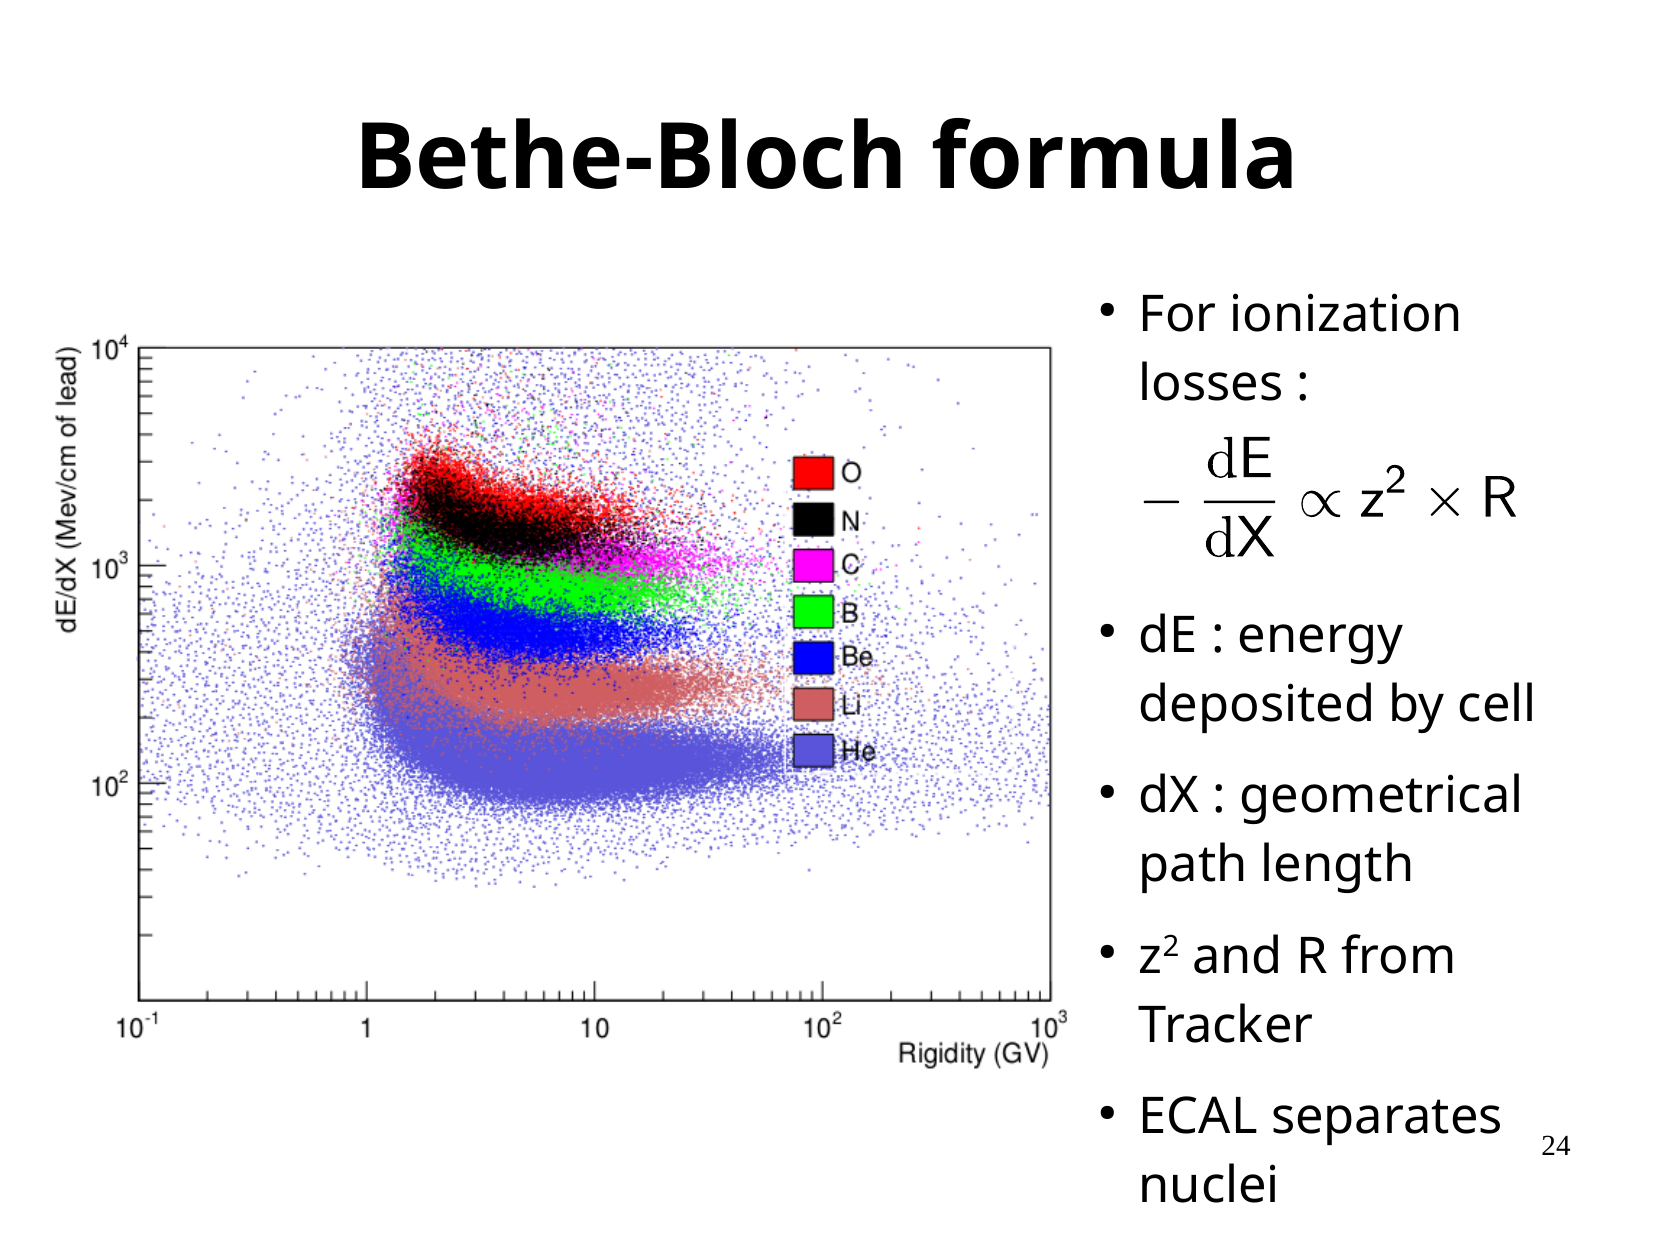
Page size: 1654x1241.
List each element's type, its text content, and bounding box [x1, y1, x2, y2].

title Bethe-Bloch formula [82, 49, 1571, 257]
picture [25, 320, 1084, 1082]
list For ionization losses : dE : energy deposited by cell dX : geometrical path length z2 and R from Tracker ECAL separates nuclei [1084, 276, 1567, 1220]
text_box [1138, 436, 1518, 558]
